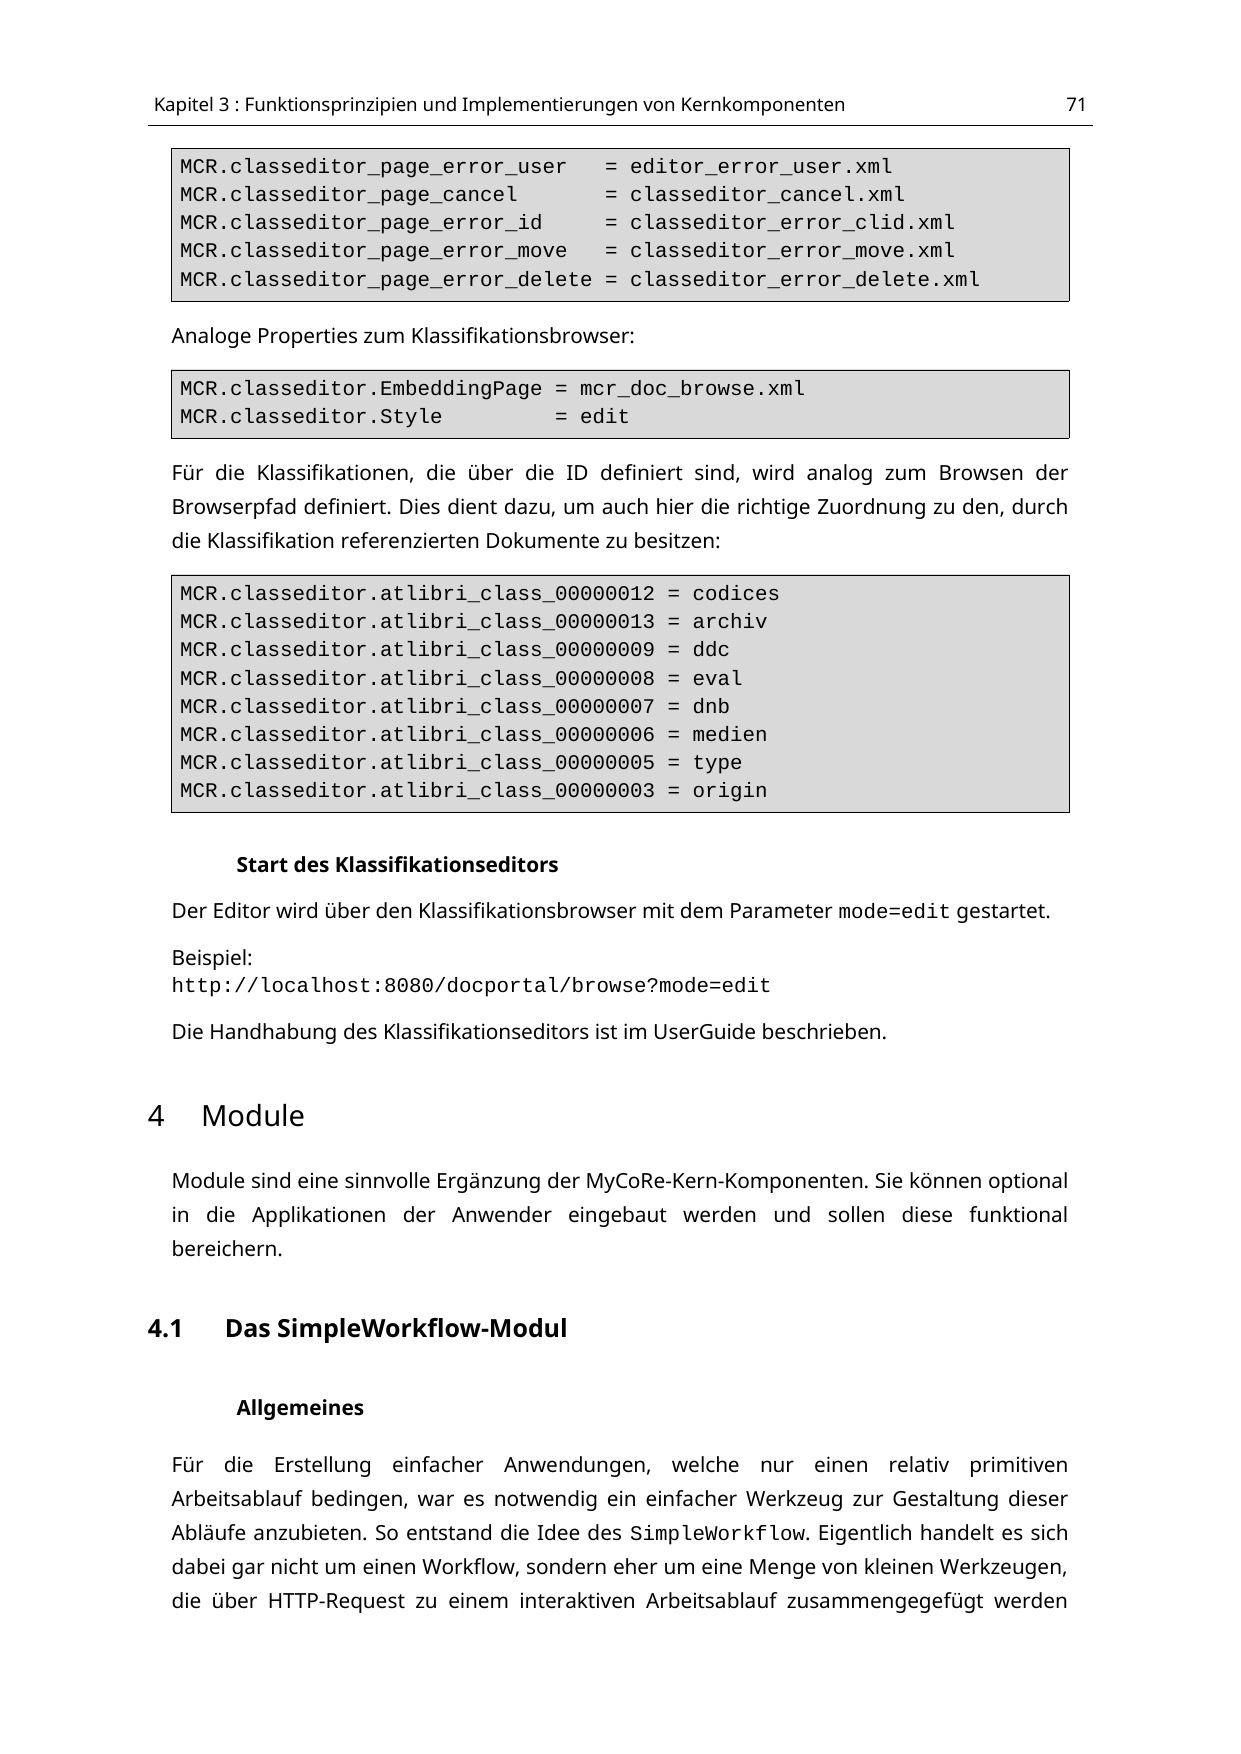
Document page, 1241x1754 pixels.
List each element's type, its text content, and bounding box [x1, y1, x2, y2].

subtitle Module [148, 1095, 1092, 1135]
text MCR.classeditor_page_error_user = editor_error_user.xml MCR.classeditor_page_cancel = classeditor_cancel.xml MCR.classeditor_page_error_id = classeditor_error_clid.xml MCR.classeditor_page_error_move = classeditor_error_move.xml MCR.classeditor_page_error_delete = classeditor_error_delete.xml [172, 149, 1069, 301]
text Für die Klassifikationen, die über die ID definiert sind, wird analog zum Browsen der Browserpfad definiert. Dies dient dazu, um auch hier die richtige Zuordnung zu den, durch die Klassifikation referenzierten Dokumente zu besitzen: [171, 458, 1069, 554]
text Die Handhabung des Klassifikationseditors ist im UserGuide beschrieben. [171, 1017, 1069, 1046]
subtitle Start des Klassifikationseditors [148, 850, 1092, 879]
text Analoge Properties zum Klassifikationsbrowser: [171, 321, 1069, 349]
text MCR.classeditor.EmbeddingPage = mcr_doc_browse.xml MCR.classeditor.Style = edit [172, 371, 1069, 438]
subtitle Das SimpleWorkflow-Modul [148, 1311, 1092, 1344]
text Der Editor wird über den Klassifikationsbrowser mit dem Parameter mode=edit gestartet. [171, 896, 1069, 924]
text Module sind eine sinnvolle Ergänzung der MyCoRe-Kern-Komponenten. Sie können optional in die Applikationen der Anwender eingebaut werden und sollen diese funktional bereichern. [171, 1167, 1069, 1263]
text Für die Erstellung einfacher Anwendungen, welche nur einen relativ primitiven Arbeitsablauf bedingen, war es notwendig ein einfacher Werkzeug zur Gestaltung dieser Abläufe anzubieten. So entstand die Idee des SimpleWorkflow. Eigentlich handelt es sich dabei gar nicht um einen Workflow, sondern eher um eine Menge von kleinen Werkzeugen, die über HTTP-Request zu einem interaktiven Arbeitsablauf zusammengegefügt werden [171, 1450, 1069, 1614]
text MCR.classeditor.atlibri_class_00000012 = codices MCR.classeditor.atlibri_class_00000013 = archiv MCR.classeditor.atlibri_class_00000009 = ddc MCR.classeditor.atlibri_class_00000008 = eval MCR.classeditor.atlibri_class_00000007 = dnb MCR.classeditor.atlibri_class_00000006 = medien MCR.classeditor.atlibri_class_00000005 = type MCR.classeditor.atlibri_class_00000003 = origin [172, 576, 1069, 812]
text Beispiel: http://localhost:8080/docportal/browse?mode=edit [171, 943, 1069, 999]
subtitle Allgemeines [148, 1393, 1092, 1421]
